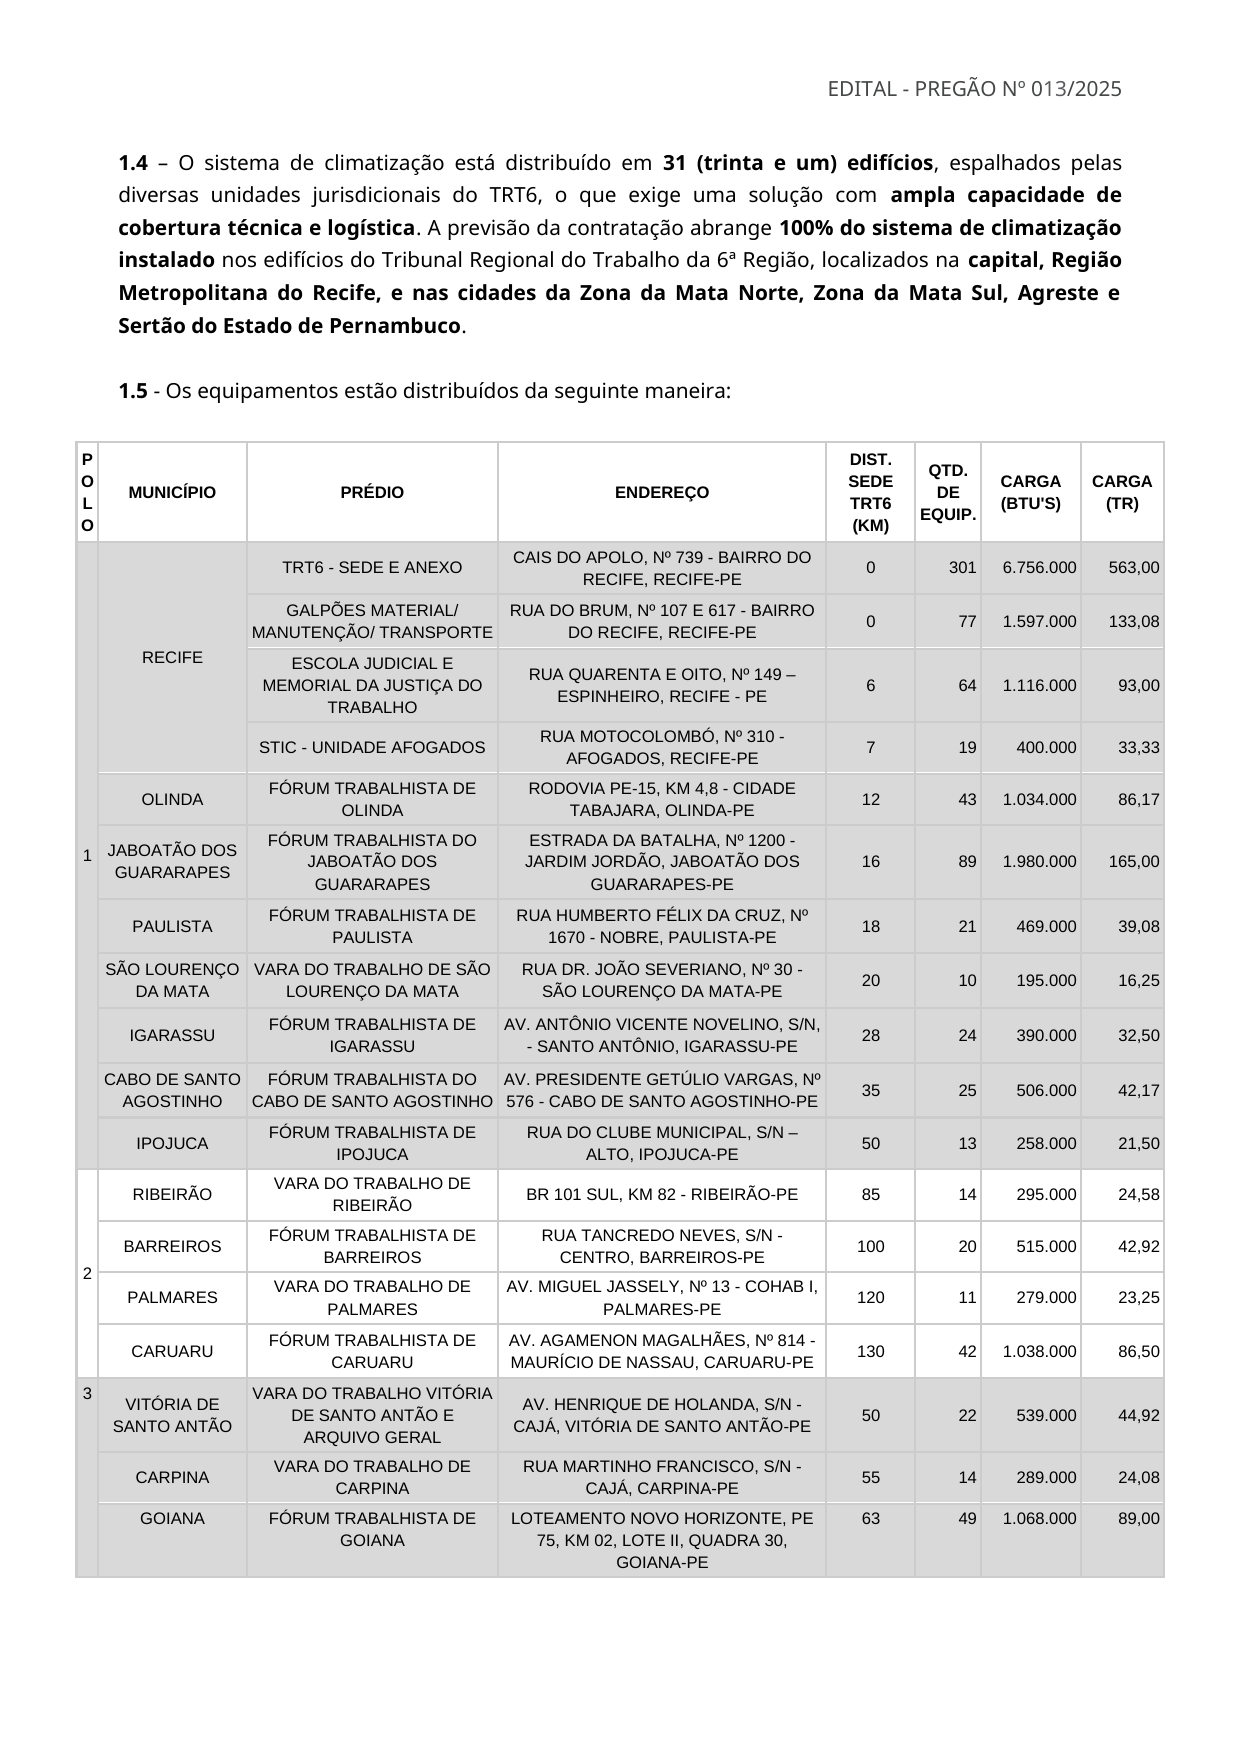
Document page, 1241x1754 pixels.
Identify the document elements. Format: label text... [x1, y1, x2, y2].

table_cell 1.597.000 [982, 595, 1080, 647]
table_cell 7 [827, 723, 914, 772]
table_cell 16,25 [1082, 954, 1163, 1007]
table_header CARGA (BTU'S) [982, 443, 1080, 541]
table_cell PALMARES [99, 1273, 246, 1323]
table_cell FÓRUM TRABALHISTA DE CARUARU [248, 1325, 497, 1377]
table_cell BR 101 SUL, KM 82 - RIBEIRÃO-PE [499, 1170, 825, 1219]
table_cell SÃO LOURENÇO DA MATA [99, 954, 246, 1007]
table_cell 11 [916, 1273, 980, 1323]
table_cell 258.000 [982, 1119, 1080, 1168]
table_cell FÓRUM TRABALHISTA DE PAULISTA [248, 900, 497, 952]
table_cell 506.000 [982, 1064, 1080, 1116]
table_cell 3 [78, 1379, 97, 1576]
table_cell RIBEIRÃO [99, 1170, 246, 1219]
table_cell RUA DR. JOÃO SEVERIANO, Nº 30 - SÃO LOURENÇO DA MATA-PE [499, 954, 825, 1007]
table_cell 42,92 [1082, 1222, 1163, 1271]
table_cell PAULISTA [99, 900, 246, 952]
table_cell 6.756.000 [982, 543, 1080, 593]
table_cell 515.000 [982, 1222, 1080, 1271]
table_cell 89,00 [1082, 1505, 1163, 1576]
table_cell FÓRUM TRABALHISTA DE GOIANA [248, 1505, 497, 1576]
table_cell IGARASSU [99, 1009, 246, 1062]
table_cell 400.000 [982, 723, 1080, 772]
table_cell VARA DO TRABALHO VITÓRIA DE SANTO ANTÃO E ARQUIVO GERAL [248, 1379, 497, 1451]
table_cell 130 [827, 1325, 914, 1377]
table_cell 42,17 [1082, 1064, 1163, 1116]
table_cell 563,00 [1082, 543, 1163, 593]
table_cell 14 [916, 1453, 980, 1502]
table_cell 165,00 [1082, 826, 1163, 898]
table_cell 295.000 [982, 1170, 1080, 1219]
table_cell CARUARU [99, 1325, 246, 1377]
table_cell 55 [827, 1453, 914, 1502]
table_cell 21 [916, 900, 980, 952]
table_cell 10 [916, 954, 980, 1007]
table_cell 93,00 [1082, 650, 1163, 721]
table_cell 279.000 [982, 1273, 1080, 1323]
table_cell ESTRADA DA BATALHA, Nº 1200 - JARDIM JORDÃO, JABOATÃO DOS GUARARAPES-PE [499, 826, 825, 898]
table_cell 1 [78, 543, 97, 1168]
table_cell 35 [827, 1064, 914, 1116]
table_cell 1.980.000 [982, 826, 1080, 898]
table_cell BARREIROS [99, 1222, 246, 1271]
table_cell AV. ANTÔNIO VICENTE NOVELINO, S/N, - SANTO ANTÔNIO, IGARASSU-PE [499, 1009, 825, 1062]
table_cell RUA MOTOCOLOMBÓ, Nº 310 - AFOGADOS, RECIFE-PE [499, 723, 825, 772]
table_cell 63 [827, 1505, 914, 1576]
table_cell RUA QUARENTA E OITO, Nº 149 – ESPINHEIRO, RECIFE - PE [499, 650, 825, 721]
table_cell 64 [916, 650, 980, 721]
table_cell 24,08 [1082, 1453, 1163, 1502]
table_cell 89 [916, 826, 980, 898]
table_cell 1.038.000 [982, 1325, 1080, 1377]
table_cell 24,58 [1082, 1170, 1163, 1219]
table_cell 43 [916, 775, 980, 824]
table_header ENDEREÇO [499, 443, 825, 541]
table_header CARGA (TR) [1082, 443, 1163, 541]
table_cell IPOJUCA [99, 1119, 246, 1168]
table_header DIST. SEDE TRT6 (KM) [827, 443, 914, 541]
text 1.5 - Os equipamentos estão distribuídos da seguinte maneira: [118, 376, 1122, 404]
table_cell 20 [916, 1222, 980, 1271]
table_cell FÓRUM TRABALHISTA DE BARREIROS [248, 1222, 497, 1271]
table_cell 28 [827, 1009, 914, 1062]
table_cell VARA DO TRABALHO DE RIBEIRÃO [248, 1170, 497, 1219]
table_cell RUA HUMBERTO FÉLIX DA CRUZ, Nº 1670 - NOBRE, PAULISTA-PE [499, 900, 825, 952]
table_cell GALPÕES MATERIAL/ MANUTENÇÃO/ TRANSPORTE [248, 595, 497, 647]
table_cell 539.000 [982, 1379, 1080, 1451]
table_cell JABOATÃO DOS GUARARAPES [99, 826, 246, 898]
table_cell 12 [827, 775, 914, 824]
table_cell 21,50 [1082, 1119, 1163, 1168]
table_cell 18 [827, 900, 914, 952]
table_cell STIC - UNIDADE AFOGADOS [248, 723, 497, 772]
table_cell 2 [78, 1170, 97, 1377]
table_cell 39,08 [1082, 900, 1163, 952]
table_cell RUA TANCREDO NEVES, S/N - CENTRO, BARREIROS-PE [499, 1222, 825, 1271]
table_cell 33,33 [1082, 723, 1163, 772]
table_cell 77 [916, 595, 980, 647]
table_cell 0 [827, 543, 914, 593]
table_cell 24 [916, 1009, 980, 1062]
table_cell RUA DO BRUM, Nº 107 E 617 - BAIRRO DO RECIFE, RECIFE-PE [499, 595, 825, 647]
table_cell 133,08 [1082, 595, 1163, 647]
table_cell 120 [827, 1273, 914, 1323]
table_cell 49 [916, 1505, 980, 1576]
table_cell 50 [827, 1379, 914, 1451]
table_cell 6 [827, 650, 914, 721]
table_header MUNICÍPIO [99, 443, 246, 541]
table_cell 86,50 [1082, 1325, 1163, 1377]
table_cell 42 [916, 1325, 980, 1377]
table_cell ESCOLA JUDICIAL E MEMORIAL DA JUSTIÇA DO TRABALHO [248, 650, 497, 721]
table_cell FÓRUM TRABALHISTA DO JABOATÃO DOS GUARARAPES [248, 826, 497, 898]
table_cell FÓRUM TRABALHISTA DO CABO DE SANTO AGOSTINHO [248, 1064, 497, 1116]
table_cell 20 [827, 954, 914, 1007]
table_header POLO [78, 443, 97, 541]
table_cell 13 [916, 1119, 980, 1168]
table_cell RECIFE [99, 543, 246, 772]
table_cell OLINDA [99, 775, 246, 824]
table_cell 469.000 [982, 900, 1080, 952]
table_cell GOIANA [99, 1505, 246, 1576]
table_cell 100 [827, 1222, 914, 1271]
table_cell TRT6 - SEDE E ANEXO [248, 543, 497, 593]
table_cell 25 [916, 1064, 980, 1116]
table_cell 19 [916, 723, 980, 772]
table_cell AV. MIGUEL JASSELY, Nº 13 - COHAB I, PALMARES-PE [499, 1273, 825, 1323]
table_cell FÓRUM TRABALHISTA DE IGARASSU [248, 1009, 497, 1062]
table_cell VITÓRIA DE SANTO ANTÃO [99, 1379, 246, 1451]
table_cell 44,92 [1082, 1379, 1163, 1451]
table_cell 1.068.000 [982, 1505, 1080, 1576]
table_cell VARA DO TRABALHO DE SÃO LOURENÇO DA MATA [248, 954, 497, 1007]
table_cell RODOVIA PE-15, KM 4,8 - CIDADE TABAJARA, OLINDA-PE [499, 775, 825, 824]
table_cell 32,50 [1082, 1009, 1163, 1062]
table_cell CABO DE SANTO AGOSTINHO [99, 1064, 246, 1116]
table_cell CARPINA [99, 1453, 246, 1502]
table_cell 1.034.000 [982, 775, 1080, 824]
table_cell AV. PRESIDENTE GETÚLIO VARGAS, Nº 576 - CABO DE SANTO AGOSTINHO-PE [499, 1064, 825, 1116]
table_cell CAIS DO APOLO, Nº 739 - BAIRRO DO RECIFE, RECIFE-PE [499, 543, 825, 593]
table_header PRÉDIO [248, 443, 497, 541]
table_cell 289.000 [982, 1453, 1080, 1502]
table_cell 86,17 [1082, 775, 1163, 824]
table_cell FÓRUM TRABALHISTA DE OLINDA [248, 775, 497, 824]
table_cell 14 [916, 1170, 980, 1219]
table_cell AV. HENRIQUE DE HOLANDA, S/N - CAJÁ, VITÓRIA DE SANTO ANTÃO-PE [499, 1379, 825, 1451]
table_cell 0 [827, 595, 914, 647]
text 1.4 – O sistema de climatização está distribuído em 31 (trinta e um) edifícios, espalhados pelas diversas unidades jurisdicionais do TRT6, o que exige uma solução com ampla capacidade de cobertura técnica e logística. A previsão da contratação abrange 100% do sistema de climatização instalado nos edifícios do Tribunal Regional do Trabalho da 6ª Região, localizados na capital, Região Metropolitana do Recife, e nas cidades da Zona da Mata Norte, Zona da Mata Sul, Agreste e Sertão do Estado de Pernambuco. [118, 148, 1122, 339]
table_cell RUA DO CLUBE MUNICIPAL, S/N – ALTO, IPOJUCA-PE [499, 1119, 825, 1168]
table_cell 22 [916, 1379, 980, 1451]
table_cell 1.116.000 [982, 650, 1080, 721]
table_cell 50 [827, 1119, 914, 1168]
table_cell 390.000 [982, 1009, 1080, 1062]
table_header QTD. DE EQUIP. [916, 443, 980, 541]
table_cell 23,25 [1082, 1273, 1163, 1323]
table_cell VARA DO TRABALHO DE CARPINA [248, 1453, 497, 1502]
table_cell VARA DO TRABALHO DE PALMARES [248, 1273, 497, 1323]
table_cell FÓRUM TRABALHISTA DE IPOJUCA [248, 1119, 497, 1168]
table_cell 16 [827, 826, 914, 898]
table_cell 195.000 [982, 954, 1080, 1007]
table_cell LOTEAMENTO NOVO HORIZONTE, PE 75, KM 02, LOTE II, QUADRA 30, GOIANA-PE [499, 1505, 825, 1576]
table_cell 301 [916, 543, 980, 593]
table_cell RUA MARTINHO FRANCISCO, S/N - CAJÁ, CARPINA-PE [499, 1453, 825, 1502]
table_cell AV. AGAMENON MAGALHÃES, Nº 814 - MAURÍCIO DE NASSAU, CARUARU-PE [499, 1325, 825, 1377]
table_cell 85 [827, 1170, 914, 1219]
